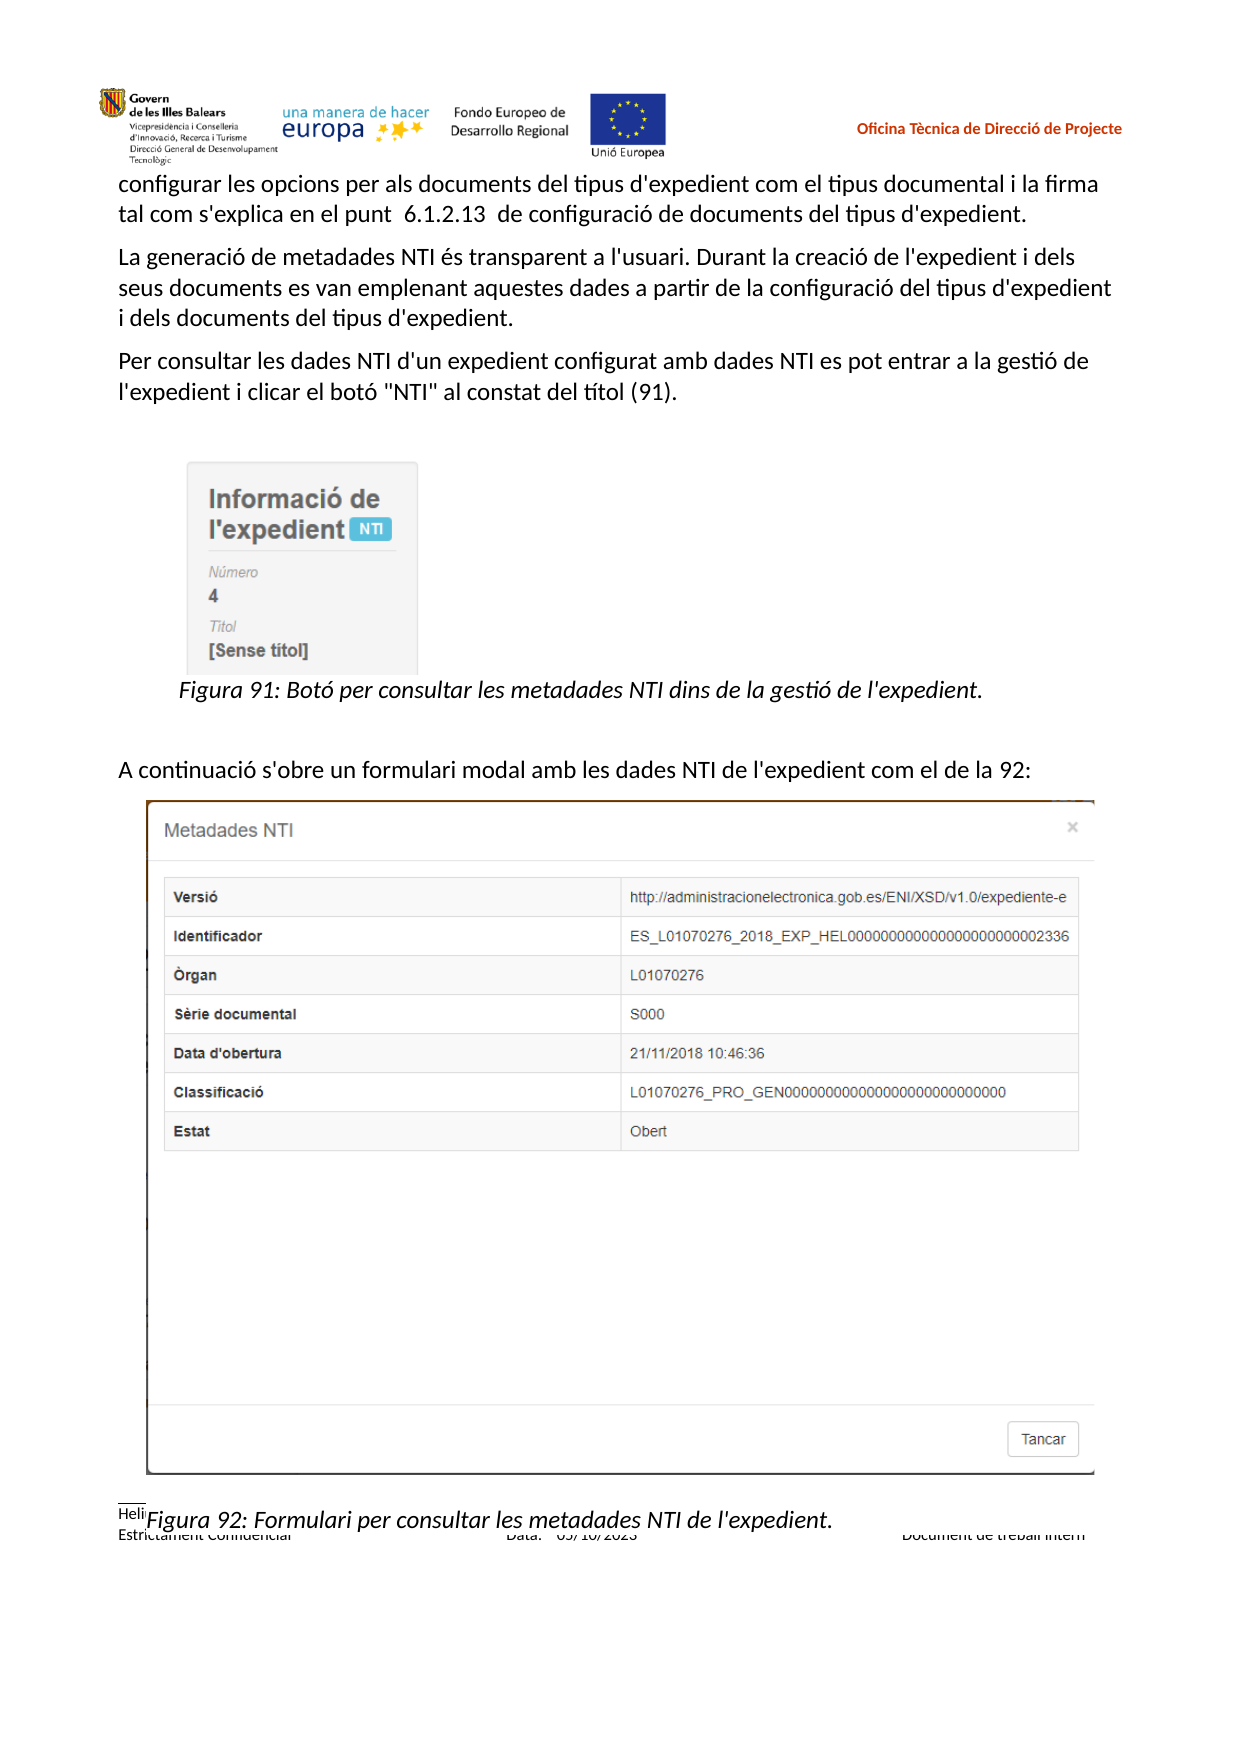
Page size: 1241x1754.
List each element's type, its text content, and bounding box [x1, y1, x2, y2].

text A continuació s'obre un formulari modal amb les dades NTI de l'expedient com el de la 92: [118, 754, 1122, 784]
text configurar les opcions per als documents del tipus d'expedient com el tipus documental i la firma tal com s'explica en el punt 6.1.2.13 de configuració de documents del tipus d'expedient. [118, 168, 1122, 229]
picture [99, 87, 668, 166]
text La generació de metadades NTI és transparent a l'usuari. Durant la creació de l'expedient i dels seus documents es van emplenant aquestes dades a partir de la configuració del tipus d'expedient i dels documents del tipus d'expedient. [118, 241, 1122, 333]
text Figura 91: Botó per consultar les metadades NTI dins de la gestió de l'expedient. [179, 457, 1037, 705]
picture [146, 800, 1095, 1475]
text Figura 92: Formulari per consultar les metadades NTI de l'expedient. [146, 1475, 1094, 1535]
text Per consultar les dades NTI d'un expedient configurat amb dades NTI es pot entrar a la gestió de l'expedient i clicar el botó "NTI" al constat del títol (91). [118, 346, 1122, 407]
picture [178, 456, 428, 675]
